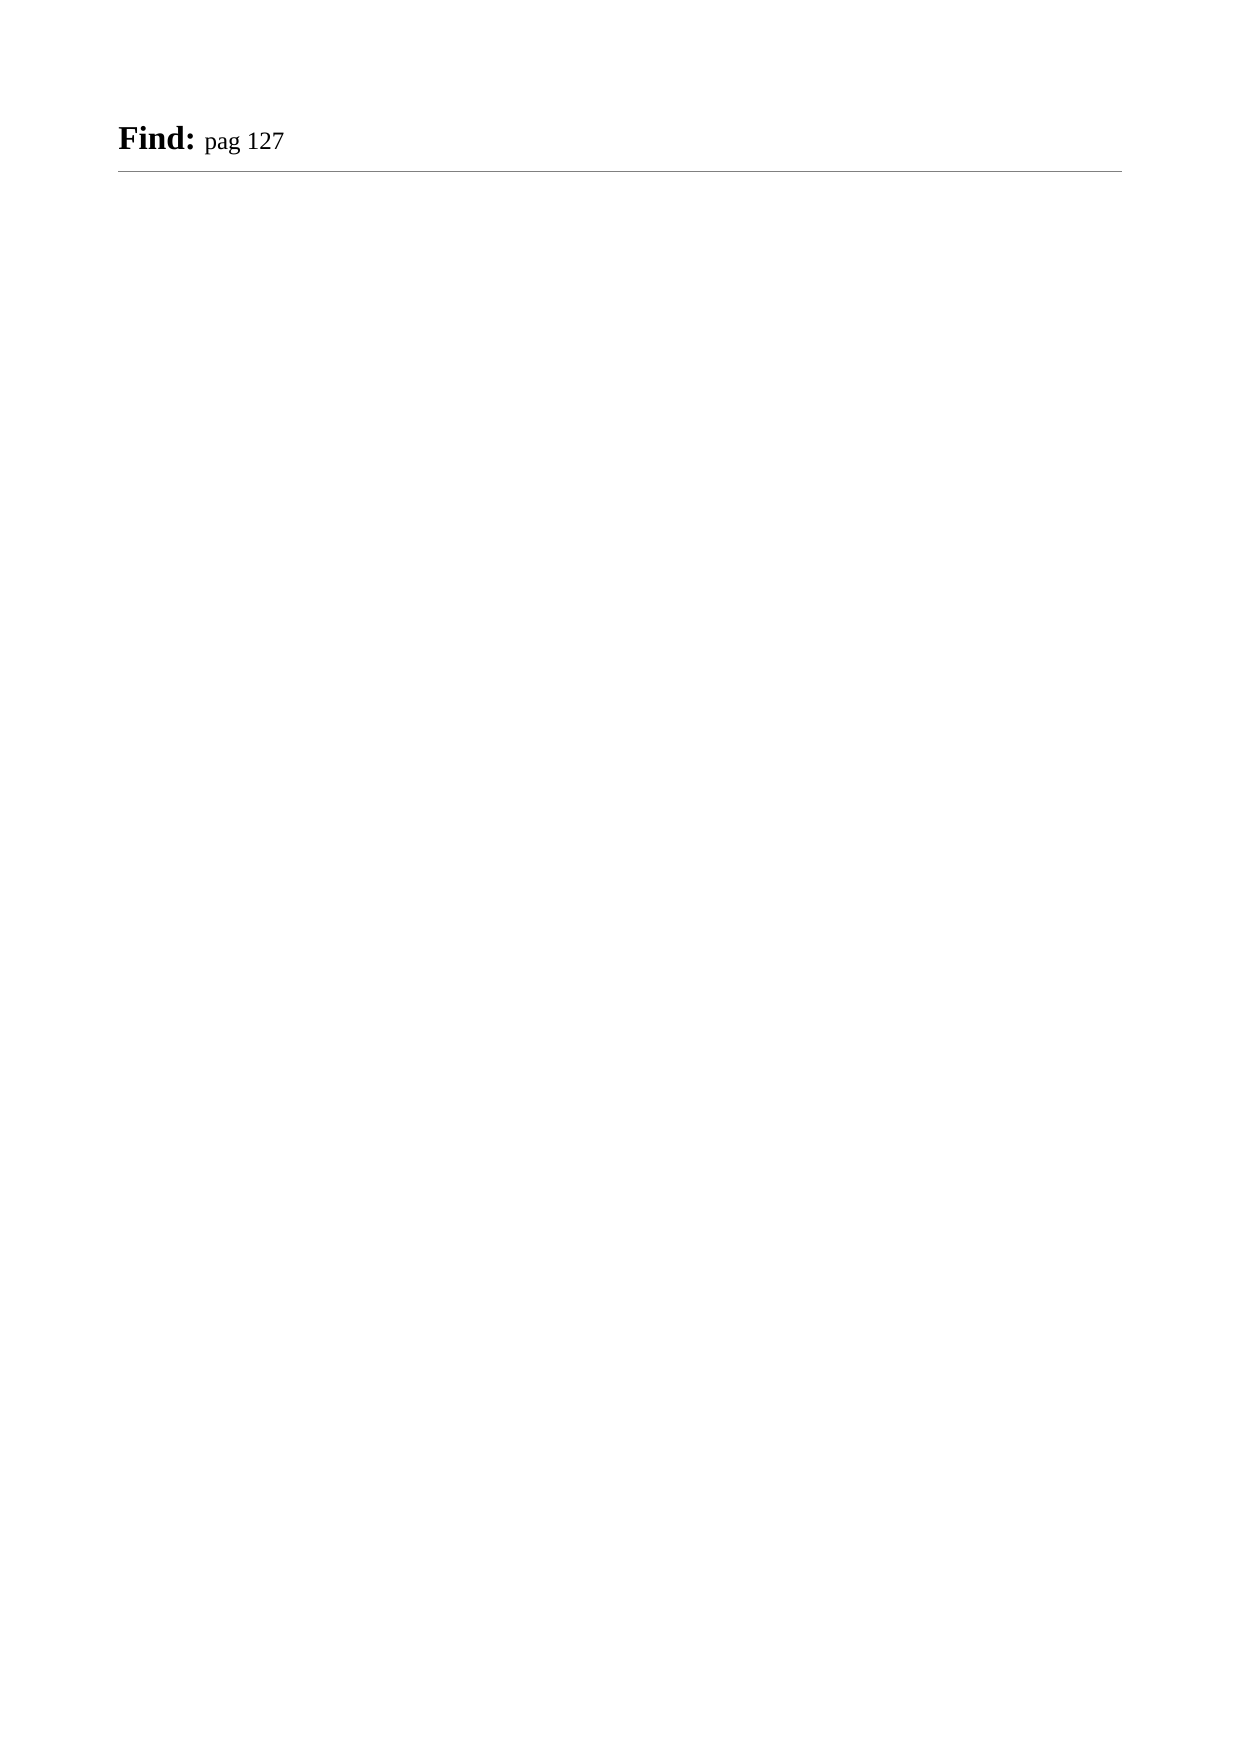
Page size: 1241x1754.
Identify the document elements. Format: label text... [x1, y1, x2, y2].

text Find: pag 127 [118, 118, 1122, 156]
